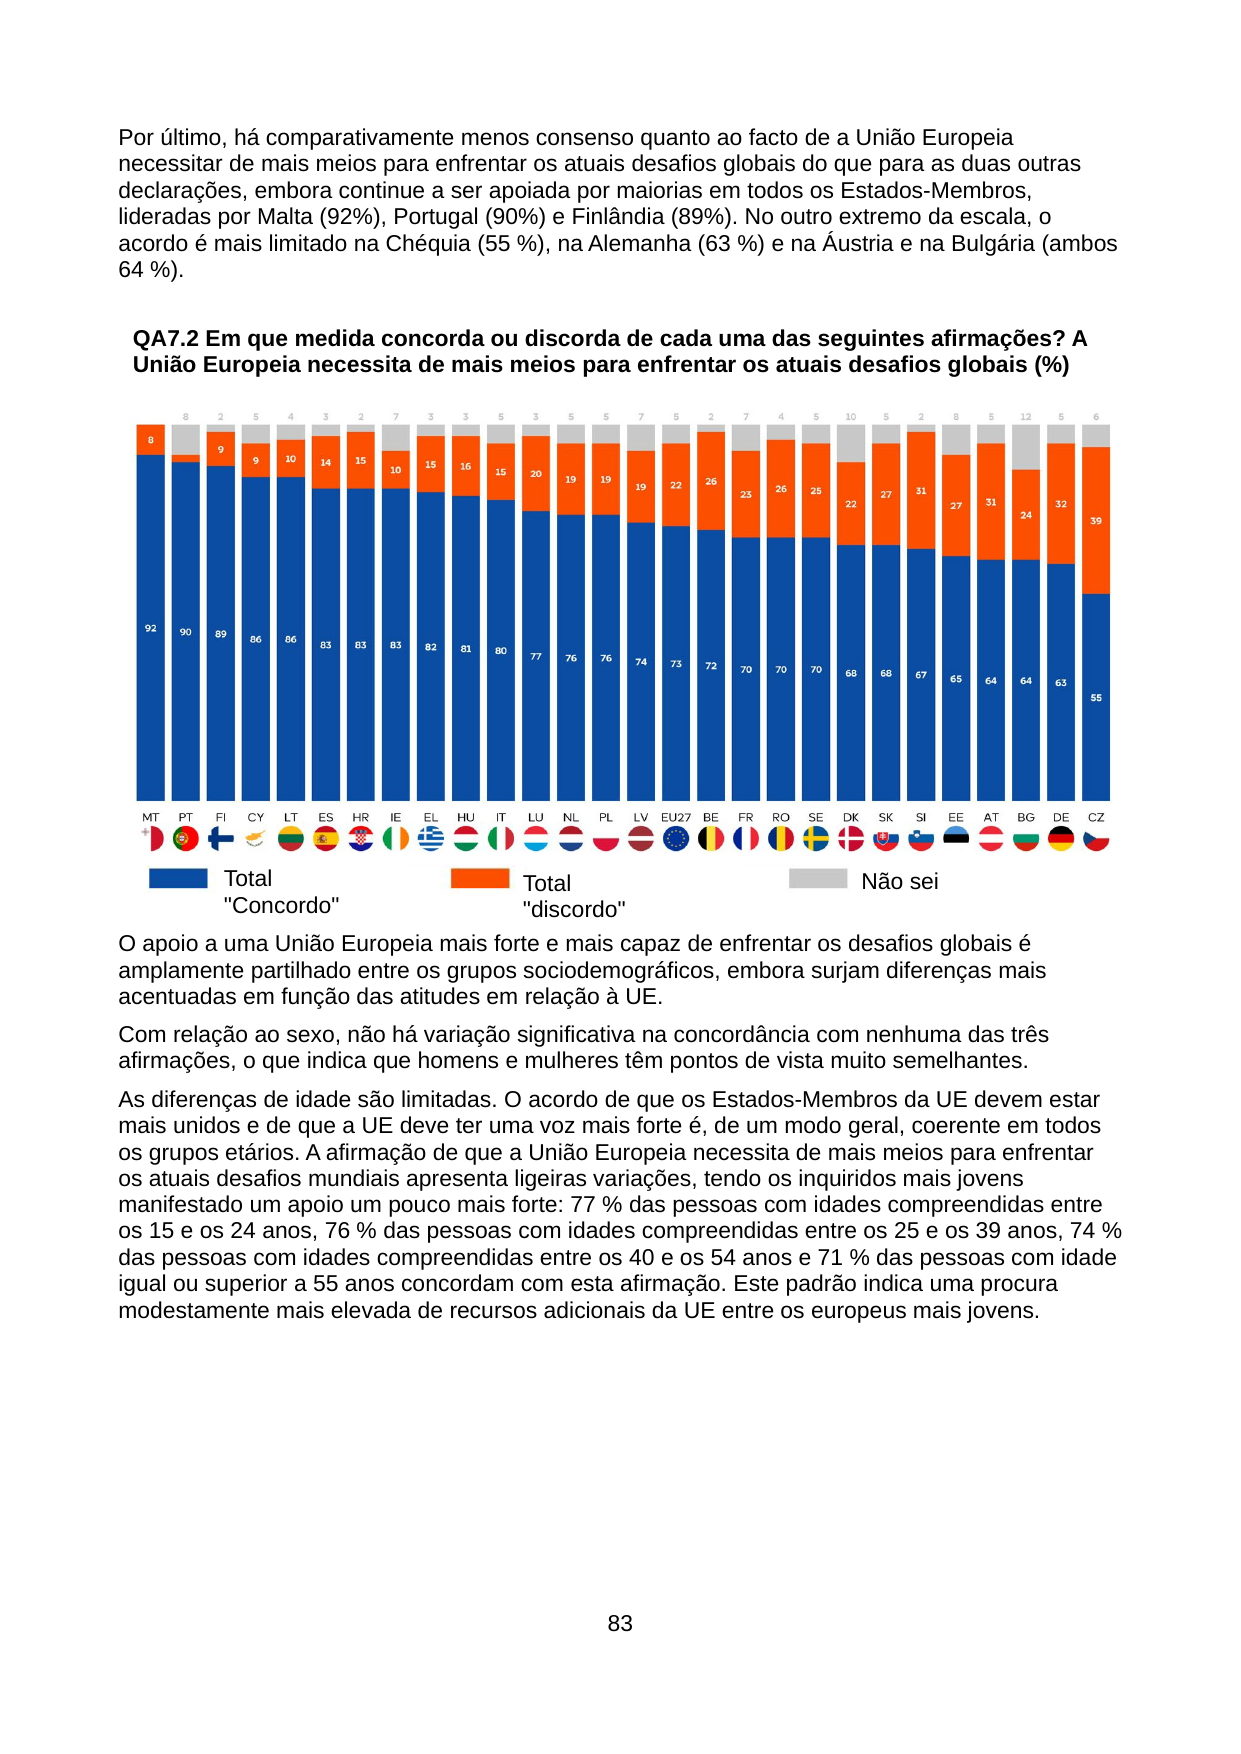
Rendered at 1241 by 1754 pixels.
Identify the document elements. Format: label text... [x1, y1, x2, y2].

text Por último, há comparativamente menos consenso quanto ao facto de a União Europeia necessitar de mais meios para enfrentar os atuais desafios globais do que para as duas outras declarações, embora continue a ser apoiada por maiorias em todos os Estados-Membros, lideradas por Malta (92%), Portugal (90%) e Finlândia (89%). No outro extremo da escala, o acordo é mais limitado na Chéquia (55 %), na Alemanha (63 %) e na Áustria e na Bulgária (ambos 64 %). [118, 124, 1122, 282]
text Com relação ao sexo, não há variação significativa na concordância com nenhuma das três afirmações, o que indica que homens e mulheres têm pontos de vista muito semelhantes. [118, 1021, 1122, 1074]
text O apoio a uma União Europeia mais forte e mais capaz de enfrentar os desafios globais é amplamente partilhado entre os grupos sociodemográficos, embora surjam diferenças mais acentuadas em função das atitudes em relação à UE. [118, 294, 1122, 1009]
picture [129, 407, 1116, 854]
text As diferenças de idade são limitadas. O acordo de que os Estados-Membros da UE devem estar mais unidos e de que a UE deve ter uma voz mais forte é, de um modo geral, coerente em todos os grupos etários. A afirmação de que a União Europeia necessita de mais meios para enfrentar os atuais desafios mundiais apresenta ligeiras variações, tendo os inquiridos mais jovens manifestado um apoio um pouco mais forte: 77 % das pessoas com idades compreendidas entre os 15 e os 24 anos, 76 % das pessoas com idades compreendidas entre os 25 e os 39 anos, 74 % das pessoas com idades compreendidas entre os 40 e os 54 anos e 71 % das pessoas com idade igual ou superior a 55 anos concordam com esta afirmação. Este padrão indica uma procura modestamente mais elevada de recursos adicionais da UE entre os europeus mais jovens. [118, 1086, 1122, 1323]
picture [147, 864, 851, 894]
